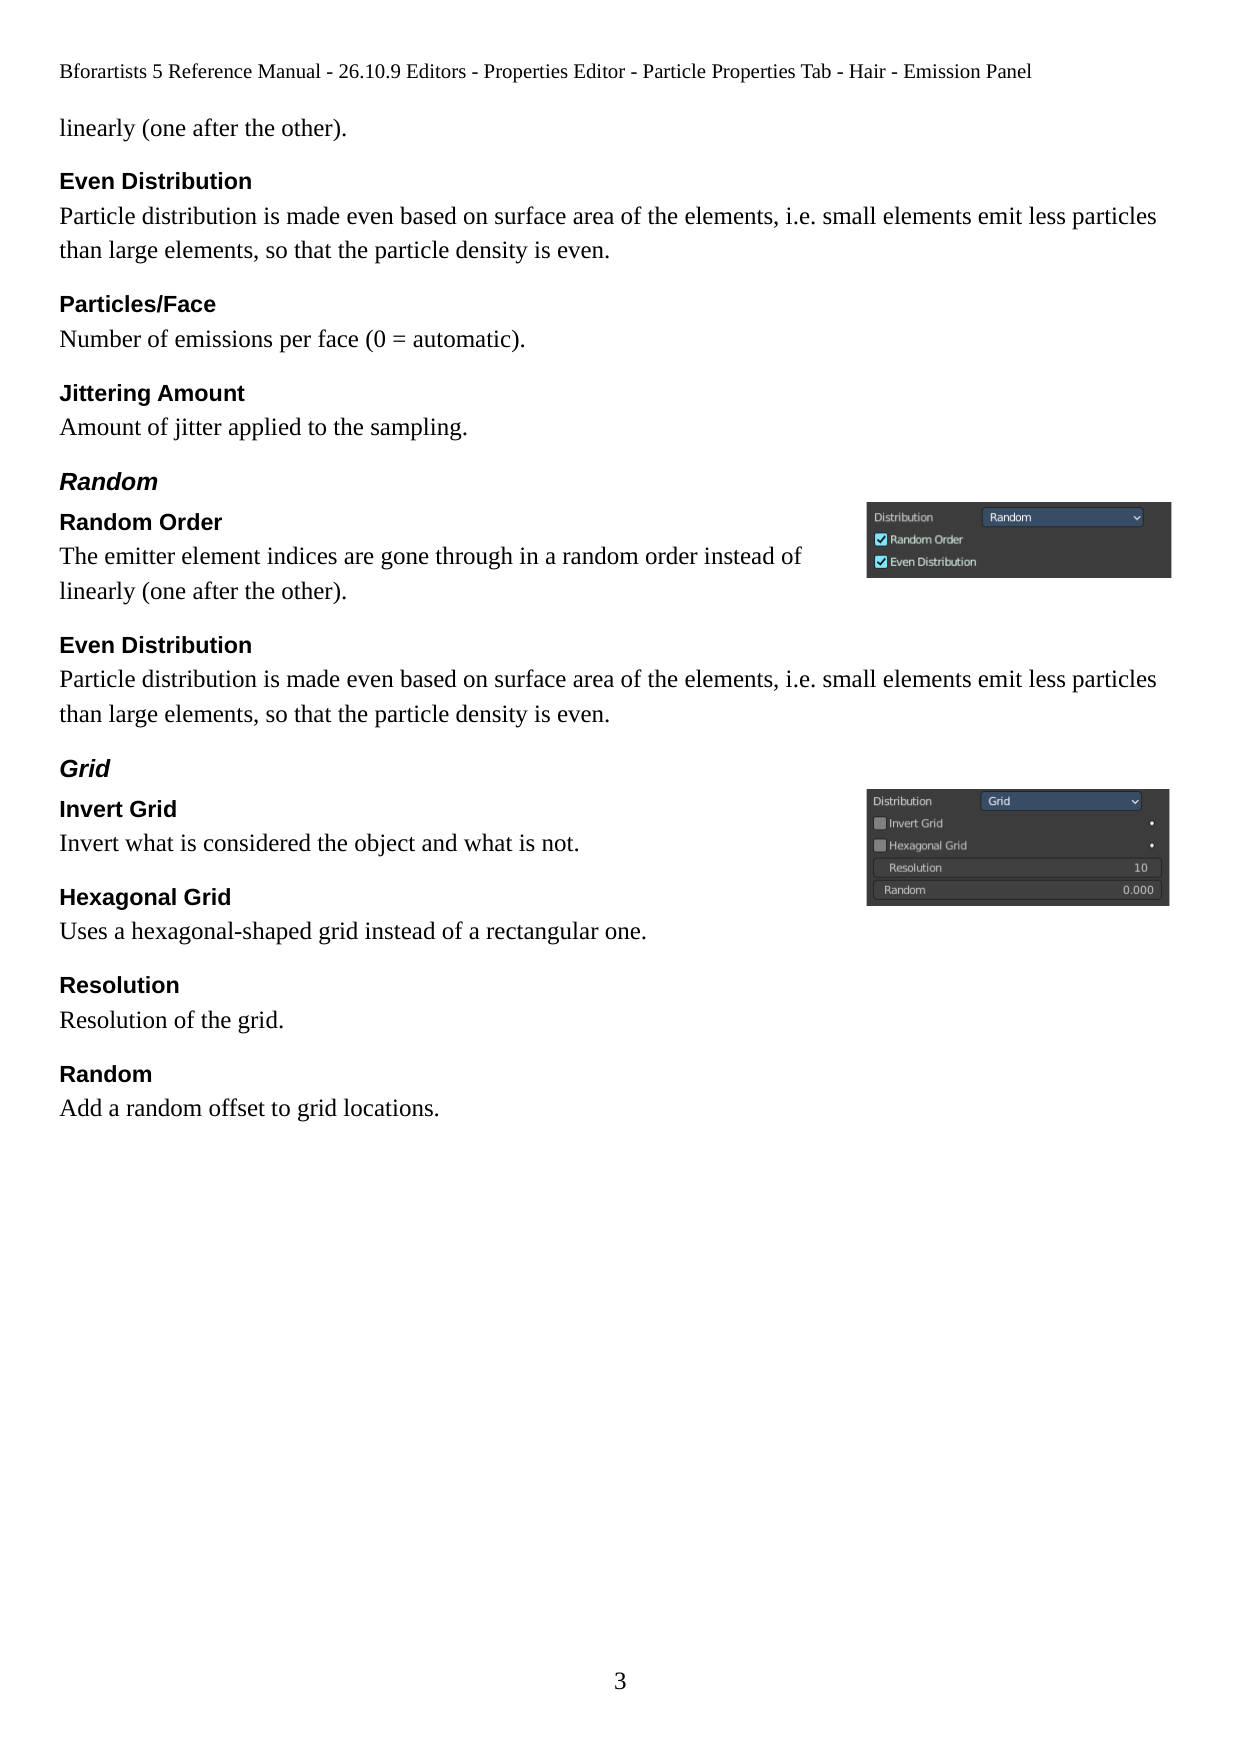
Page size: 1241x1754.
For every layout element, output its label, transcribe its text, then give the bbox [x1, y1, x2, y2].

subtitle Even Distribution [59, 631, 1181, 658]
subtitle [1170, 795, 1181, 822]
subtitle Even Distribution [59, 168, 1181, 195]
text Amount of jitter applied to the sampling. [59, 412, 1181, 441]
text Resolution of the grid. [59, 1005, 1181, 1033]
picture [866, 789, 1170, 906]
subtitle Jittering Amount [59, 379, 1181, 406]
text The emitter element indices are gone through in a random order instead of linearly (one after the other). [59, 541, 1181, 605]
text Particle distribution is made even based on surface area of the elements, i.e. small elements emit less particles than large elements, so that the particle density is even. [59, 201, 1181, 264]
picture [866, 502, 1172, 578]
subtitle Grid [59, 754, 1181, 783]
subtitle Hexagonal Grid [59, 883, 1181, 910]
subtitle [1172, 508, 1181, 535]
text linearly (one after the other). [59, 113, 1181, 141]
subtitle Resolution [59, 972, 1181, 998]
text Number of emissions per face (0 = automatic). [59, 324, 1181, 352]
subtitle Invert Grid [59, 795, 866, 822]
text Uses a hexagonal-shaped grid instead of a rectangular one. [59, 916, 1181, 945]
subtitle Random [59, 1060, 1181, 1087]
subtitle Random Order [59, 508, 866, 535]
subtitle Random [59, 467, 1181, 496]
text Add a random offset to grid locations. [59, 1093, 1181, 1122]
text Invert what is considered the object and what is not. [59, 828, 866, 857]
text Particle distribution is made even based on surface area of the elements, i.e. small elements emit less particles than large elements, so that the particle density is even. [59, 664, 1181, 727]
subtitle Particles/Face [59, 291, 1181, 317]
